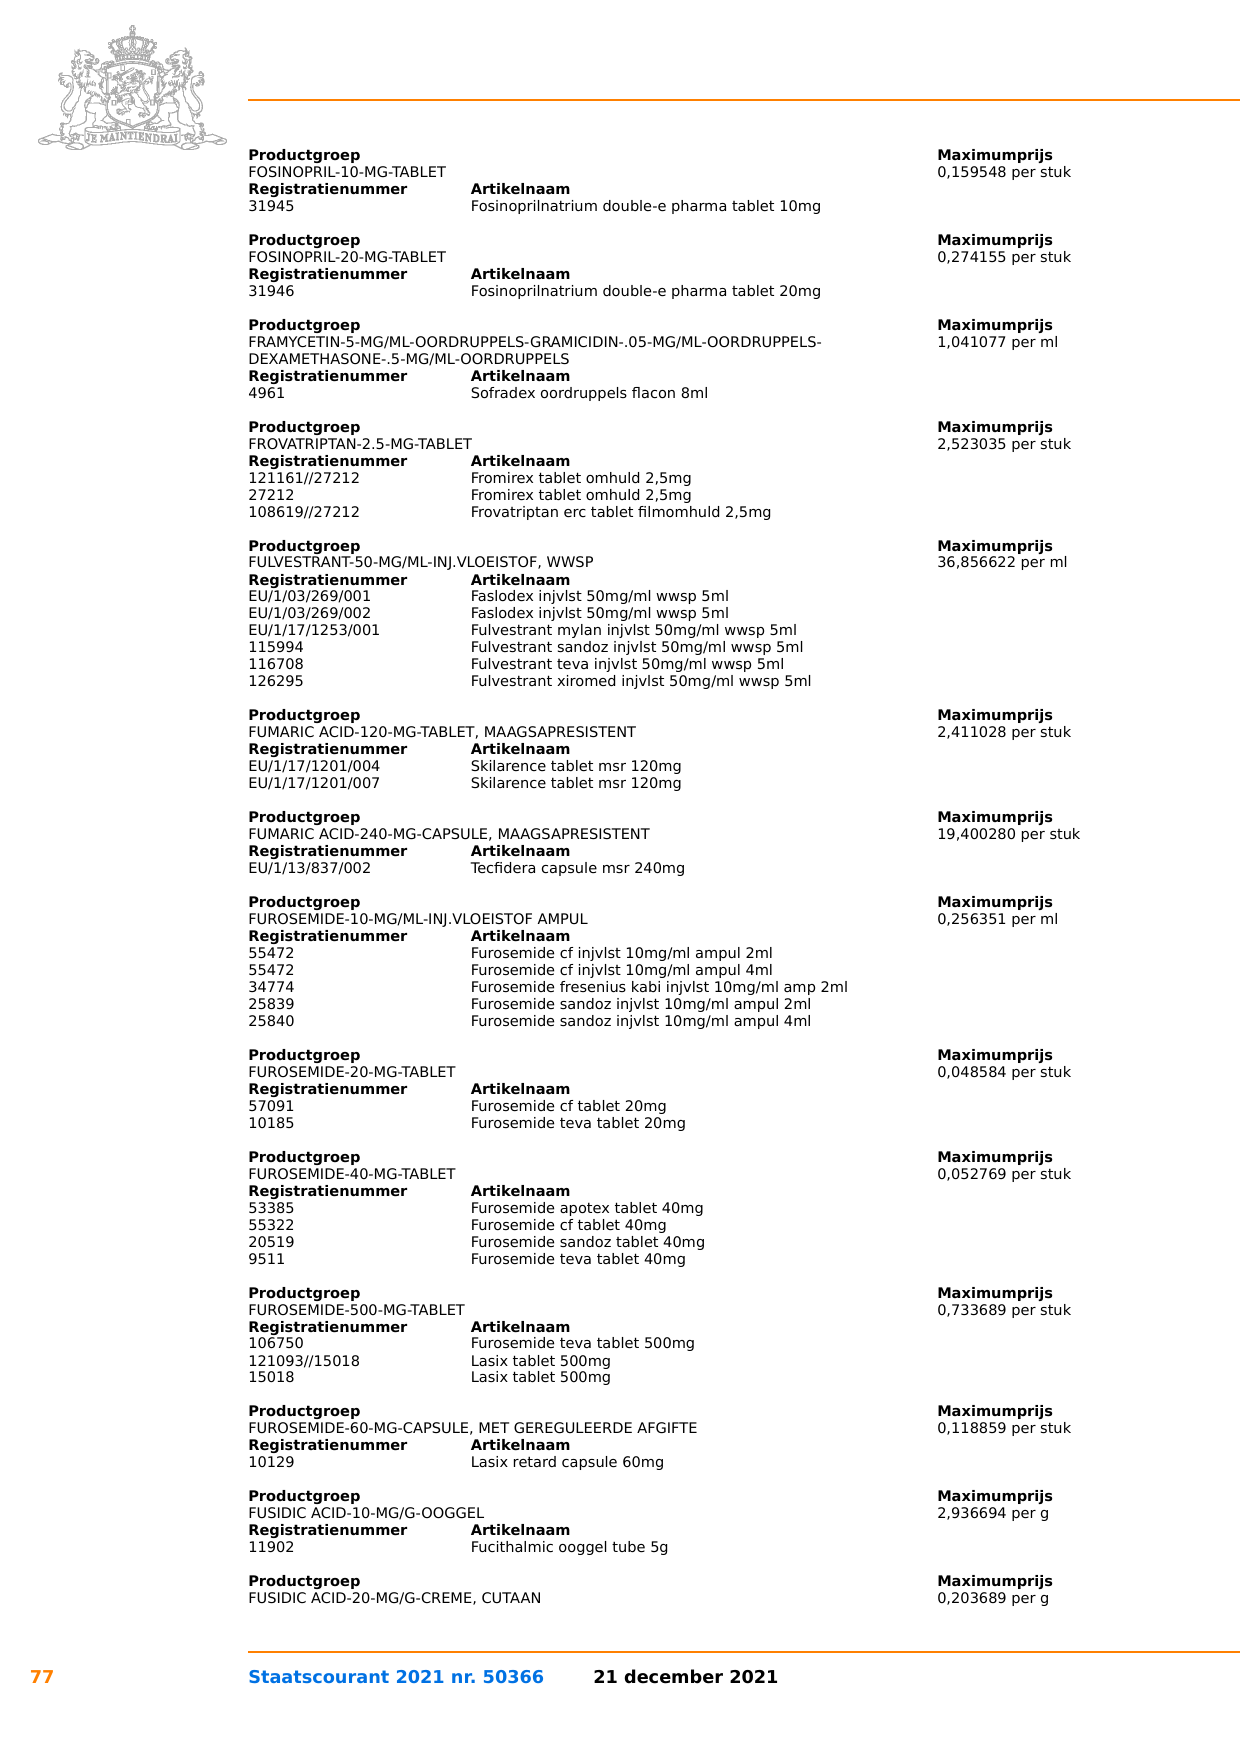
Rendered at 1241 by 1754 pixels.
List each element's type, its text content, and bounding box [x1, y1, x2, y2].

table_cell Skilarence tablet msr 120mg [465, 775, 1163, 792]
table_cell 57091 [248, 1098, 464, 1115]
table_cell [248, 792, 1163, 809]
table_cell Productgroep [248, 1573, 464, 1590]
table_cell Artikelnaam [465, 181, 931, 198]
table_cell Maximumprijs [931, 809, 1163, 826]
table_cell 0,256351 per ml [931, 911, 1163, 928]
table_cell Productgroep [248, 1285, 464, 1301]
table_cell Fulvestrant sandoz injvlst 50mg/ml wwsp 5ml [465, 639, 1163, 656]
table_cell [465, 232, 931, 249]
table_cell Productgroep [248, 707, 464, 724]
table_cell [931, 843, 1163, 860]
table_cell [931, 453, 1163, 469]
table_cell [465, 538, 931, 554]
table_cell 55472 [248, 945, 464, 962]
table_cell 0,203689 per g [931, 1590, 1163, 1607]
table_cell [248, 1471, 1163, 1488]
table_cell Furosemide sandoz injvlst 10mg/ml ampul 4ml [465, 1013, 1163, 1030]
table_cell Maximumprijs [931, 538, 1163, 554]
table_cell EU/1/17/1253/001 [248, 622, 464, 639]
table_cell 116708 [248, 656, 464, 673]
table_cell 11902 [248, 1539, 464, 1556]
table_cell Productgroep [248, 1047, 464, 1064]
table_cell Artikelnaam [465, 571, 931, 588]
table_cell 9511 [248, 1251, 464, 1267]
table_cell Fosinoprilnatrium double-e pharma tablet 10mg [465, 198, 1163, 215]
table_cell [931, 741, 1163, 758]
table_cell FUMARIC ACID-120-MG-TABLET, MAAGSAPRESISTENT [248, 724, 931, 741]
table_cell Maximumprijs [931, 1285, 1163, 1301]
table_cell 25839 [248, 996, 464, 1013]
table_cell Fulvestrant mylan injvlst 50mg/ml wwsp 5ml [465, 622, 1163, 639]
table_cell Maximumprijs [931, 419, 1163, 436]
table_cell [465, 1573, 931, 1590]
table_cell 0,118859 per stuk [931, 1420, 1163, 1437]
table_cell FULVESTRANT-50-MG/ML-INJ.VLOEISTOF, WWSP [248, 554, 931, 571]
table_cell Registratienummer [248, 181, 464, 198]
table_cell Productgroep [248, 894, 464, 911]
table_cell [465, 1488, 931, 1505]
table_cell 31945 [248, 198, 464, 215]
table_cell [465, 147, 931, 164]
table_cell Maximumprijs [931, 1047, 1163, 1064]
table_cell Artikelnaam [465, 843, 931, 860]
table_cell Registratienummer [248, 928, 464, 945]
table_cell 115994 [248, 639, 464, 656]
table_cell 20519 [248, 1234, 464, 1251]
table_cell [931, 368, 1163, 384]
table_cell Faslodex injvlst 50mg/ml wwsp 5ml [465, 605, 1163, 622]
table_cell 55472 [248, 962, 464, 979]
table_cell Artikelnaam [465, 266, 931, 283]
table_cell Lasix retard capsule 60mg [465, 1454, 1163, 1471]
table_cell [931, 1437, 1163, 1454]
table_cell Fulvestrant xiromed injvlst 50mg/ml wwsp 5ml [465, 673, 1163, 690]
table_cell Registratienummer [248, 843, 464, 860]
table_cell Maximumprijs [931, 707, 1163, 724]
table_cell FUSIDIC ACID-10-MG/G-OOGGEL [248, 1505, 931, 1522]
table_cell Maximumprijs [931, 1149, 1163, 1166]
table_cell Productgroep [248, 232, 464, 249]
table_cell Frovatriptan erc tablet filmomhuld 2,5mg [465, 504, 1163, 520]
table_cell 1,041077 per ml [931, 334, 1163, 368]
table_cell FOSINOPRIL-10-MG-TABLET [248, 164, 931, 181]
table_cell Artikelnaam [465, 368, 931, 384]
table_cell [931, 266, 1163, 283]
table_cell Furosemide teva tablet 40mg [465, 1251, 1163, 1267]
table_cell Furosemide fresenius kabi injvlst 10mg/ml amp 2ml [465, 979, 1163, 996]
table_cell 0,048584 per stuk [931, 1064, 1163, 1081]
table_cell FRAMYCETIN-5-MG/ML-OORDRUPPELS-GRAMICIDIN-.05-MG/ML-OORDRUPPELS-DEXAMETHASONE-.5-MG/ML-OORDRUPPELS [248, 334, 931, 368]
table_cell FUROSEMIDE-20-MG-TABLET [248, 1064, 931, 1081]
table_cell Furosemide teva tablet 500mg [465, 1335, 1163, 1352]
table_cell 0,733689 per stuk [931, 1301, 1163, 1318]
table_cell Artikelnaam [465, 453, 931, 469]
table_cell [248, 520, 1163, 537]
table_cell 10185 [248, 1115, 464, 1132]
table_cell Registratienummer [248, 266, 464, 283]
table_cell [465, 1403, 931, 1420]
table_cell 0,274155 per stuk [931, 249, 1163, 266]
table_cell 2,411028 per stuk [931, 724, 1163, 741]
table_cell 126295 [248, 673, 464, 690]
table_cell 0,159548 per stuk [931, 164, 1163, 181]
table_cell 34774 [248, 979, 464, 996]
table_cell EU/1/03/269/002 [248, 605, 464, 622]
table_cell 25840 [248, 1013, 464, 1030]
table_cell 27212 [248, 486, 464, 503]
table_cell [931, 571, 1163, 588]
table_cell Registratienummer [248, 1183, 464, 1199]
table_cell Productgroep [248, 1149, 464, 1166]
table_cell 31946 [248, 283, 464, 300]
table_cell Furosemide cf tablet 40mg [465, 1217, 1163, 1233]
table_cell Productgroep [248, 147, 464, 164]
table_cell [248, 1030, 1163, 1047]
table_cell 10129 [248, 1454, 464, 1471]
table_cell FUROSEMIDE-10-MG/ML-INJ.VLOEISTOF AMPUL [248, 911, 931, 928]
table_cell Artikelnaam [465, 1437, 931, 1454]
table_cell Furosemide apotex tablet 40mg [465, 1200, 1163, 1217]
table_cell 53385 [248, 1200, 464, 1217]
table_cell Maximumprijs [931, 317, 1163, 334]
table_cell Registratienummer [248, 1319, 464, 1335]
table_cell Registratienummer [248, 741, 464, 758]
table_cell [931, 1081, 1163, 1098]
table_cell [465, 894, 931, 911]
table_cell [931, 928, 1163, 945]
table_cell Artikelnaam [465, 1319, 931, 1335]
table_cell Fromirex tablet omhuld 2,5mg [465, 470, 1163, 486]
table_cell Registratienummer [248, 1437, 464, 1454]
table_cell 108619//27212 [248, 504, 464, 520]
table_cell Faslodex injvlst 50mg/ml wwsp 5ml [465, 588, 1163, 605]
table_cell FUSIDIC ACID-20-MG/G-CREME, CUTAAN [248, 1590, 931, 1607]
table_cell [248, 877, 1163, 894]
table_cell Productgroep [248, 317, 464, 334]
table_cell Maximumprijs [931, 894, 1163, 911]
table_cell [248, 300, 1163, 317]
table_cell [248, 130, 1163, 147]
table_cell Furosemide sandoz injvlst 10mg/ml ampul 2ml [465, 996, 1163, 1013]
table_cell 0,052769 per stuk [931, 1166, 1163, 1183]
picture [38, 25, 227, 150]
table_cell Registratienummer [248, 1081, 464, 1098]
table_cell Artikelnaam [465, 1183, 931, 1199]
table_cell FUROSEMIDE-40-MG-TABLET [248, 1166, 931, 1183]
table_cell [931, 181, 1163, 198]
table_cell Maximumprijs [931, 1488, 1163, 1505]
table_cell 19,400280 per stuk [931, 826, 1163, 843]
table_cell Registratienummer [248, 1522, 464, 1539]
table_cell Productgroep [248, 809, 464, 826]
table_cell [465, 707, 931, 724]
table_cell [931, 1183, 1163, 1199]
table_cell [465, 1285, 931, 1301]
table_cell FOSINOPRIL-20-MG-TABLET [248, 249, 931, 266]
table_cell Skilarence tablet msr 120mg [465, 758, 1163, 775]
table_cell [248, 402, 1163, 418]
table_cell EU/1/17/1201/004 [248, 758, 464, 775]
table_cell EU/1/17/1201/007 [248, 775, 464, 792]
table_cell [248, 1268, 1163, 1284]
table_cell Productgroep [248, 538, 464, 554]
table_cell Registratienummer [248, 453, 464, 469]
table_cell EU/1/03/269/001 [248, 588, 464, 605]
table_cell [465, 809, 931, 826]
table_cell [465, 1047, 931, 1064]
table_cell 121161//27212 [248, 470, 464, 486]
table_cell Lasix tablet 500mg [465, 1369, 1163, 1386]
table_cell Maximumprijs [931, 147, 1163, 164]
table_cell Tecfidera capsule msr 240mg [465, 860, 1163, 877]
table_cell Furosemide cf injvlst 10mg/ml ampul 2ml [465, 945, 1163, 962]
table_cell [931, 1319, 1163, 1335]
table_cell 2,936694 per g [931, 1505, 1163, 1522]
table_cell FROVATRIPTAN-2.5-MG-TABLET [248, 436, 931, 452]
table_cell Fromirex tablet omhuld 2,5mg [465, 486, 1163, 503]
table_cell Productgroep [248, 1488, 464, 1505]
table_cell Maximumprijs [931, 1573, 1163, 1590]
table_cell 121093//15018 [248, 1353, 464, 1369]
table_cell Artikelnaam [465, 1081, 931, 1098]
table_cell [248, 1556, 1163, 1573]
table_cell FUMARIC ACID-240-MG-CAPSULE, MAAGSAPRESISTENT [248, 826, 931, 843]
table_cell 36,856622 per ml [931, 554, 1163, 571]
table_cell FUROSEMIDE-60-MG-CAPSULE, MET GEREGULEERDE AFGIFTE [248, 1420, 931, 1437]
table_cell [248, 690, 1163, 707]
table_cell [465, 419, 931, 436]
table_cell 15018 [248, 1369, 464, 1386]
table_cell [248, 215, 1163, 232]
table_cell Lasix tablet 500mg [465, 1353, 1163, 1369]
table_cell Artikelnaam [465, 1522, 931, 1539]
table_cell [465, 1149, 931, 1166]
table_cell Artikelnaam [465, 741, 931, 758]
table_cell Furosemide cf tablet 20mg [465, 1098, 1163, 1115]
table_cell [248, 1386, 1163, 1403]
table_cell Fosinoprilnatrium double-e pharma tablet 20mg [465, 283, 1163, 300]
table_cell Artikelnaam [465, 928, 931, 945]
table_cell EU/1/13/837/002 [248, 860, 464, 877]
table_cell Furosemide sandoz tablet 40mg [465, 1234, 1163, 1251]
table_cell Registratienummer [248, 571, 464, 588]
table_cell Maximumprijs [931, 232, 1163, 249]
table_cell Registratienummer [248, 368, 464, 384]
table_cell [248, 1132, 1163, 1149]
table_cell FUROSEMIDE-500-MG-TABLET [248, 1301, 931, 1318]
table_cell Furosemide teva tablet 20mg [465, 1115, 1163, 1132]
table_cell Fucithalmic ooggel tube 5g [465, 1539, 1163, 1556]
table_cell Furosemide cf injvlst 10mg/ml ampul 4ml [465, 962, 1163, 979]
table_cell 2,523035 per stuk [931, 436, 1163, 452]
table_cell Sofradex oordruppels flacon 8ml [465, 385, 1163, 402]
table_cell Maximumprijs [931, 1403, 1163, 1420]
table_cell Fulvestrant teva injvlst 50mg/ml wwsp 5ml [465, 656, 1163, 673]
table_cell [931, 1522, 1163, 1539]
table_cell 106750 [248, 1335, 464, 1352]
table_cell 55322 [248, 1217, 464, 1233]
table_cell 4961 [248, 385, 464, 402]
table_cell Productgroep [248, 419, 464, 436]
table_cell Productgroep [248, 1403, 464, 1420]
table_cell [465, 317, 931, 334]
